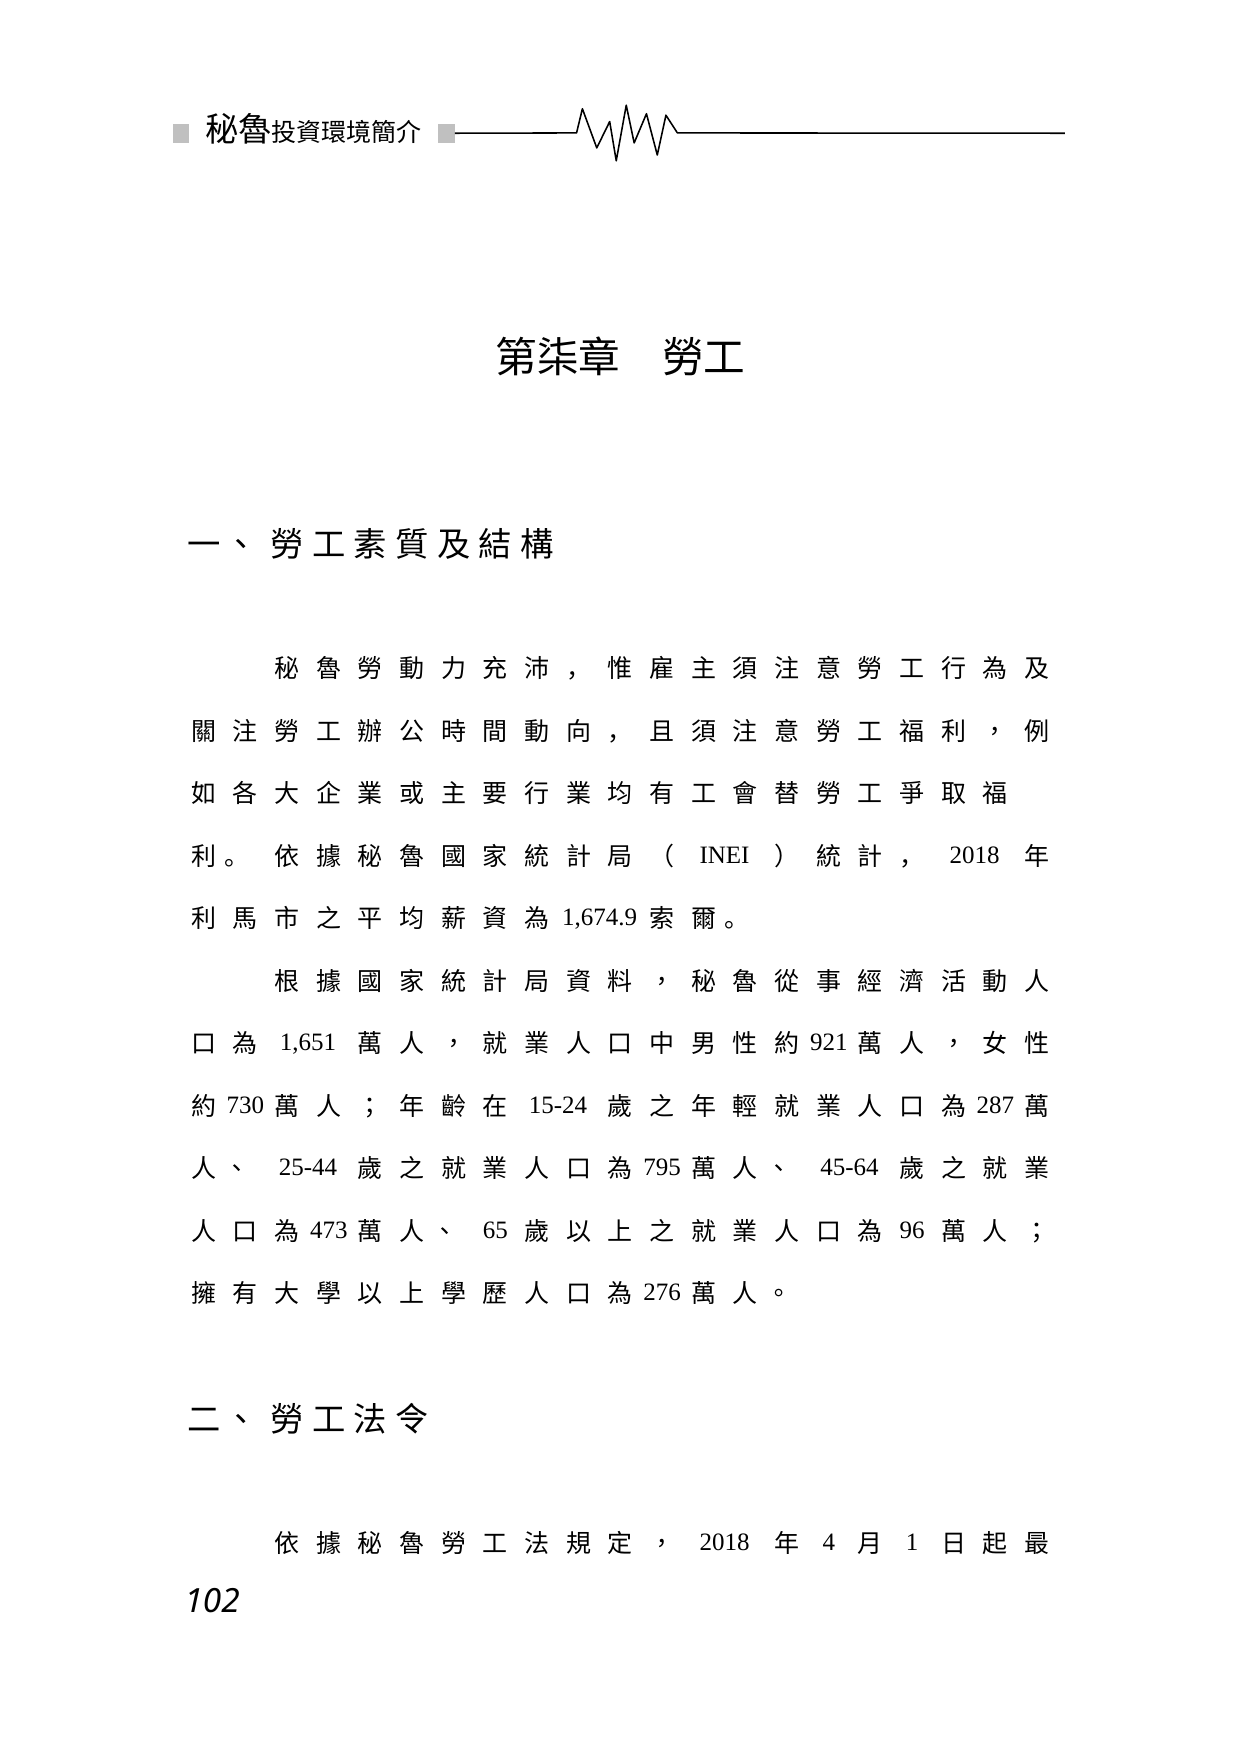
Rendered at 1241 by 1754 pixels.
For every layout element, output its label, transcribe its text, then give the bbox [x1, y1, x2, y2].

text 秘魯勞動力充沛，惟雇主須注意勞工行為及關注勞工辦公時間動向，且須注意勞工福利，例如各大企業或主要行業均有工會替勞工爭取福利。依據秘魯國家統計局（INEI）統計，2018年利馬市之平均薪資為1,674.9索爾。 [183, 625, 1058, 938]
text 第柒章 勞工 [183, 313, 1058, 375]
text 二、勞工法令 [183, 1375, 1058, 1438]
text 根據國家統計局資料，秘魯從事經濟活動人口為1,651萬人，就業人口中男性約921萬人，女性約730萬人；年齡在15-24歲之年輕就業人口為287萬人、25-44歲之就業人口為795萬人、45-64歲之就業人口為473萬人、65歲以上之就業人口為96萬人；擁有大學以上學歷人口為276萬人。 [183, 938, 1058, 1313]
text 依據秘魯勞工法規定，2018年4月1日起最 [183, 1500, 1058, 1563]
text 一、勞工素質及結構 [183, 500, 1058, 563]
